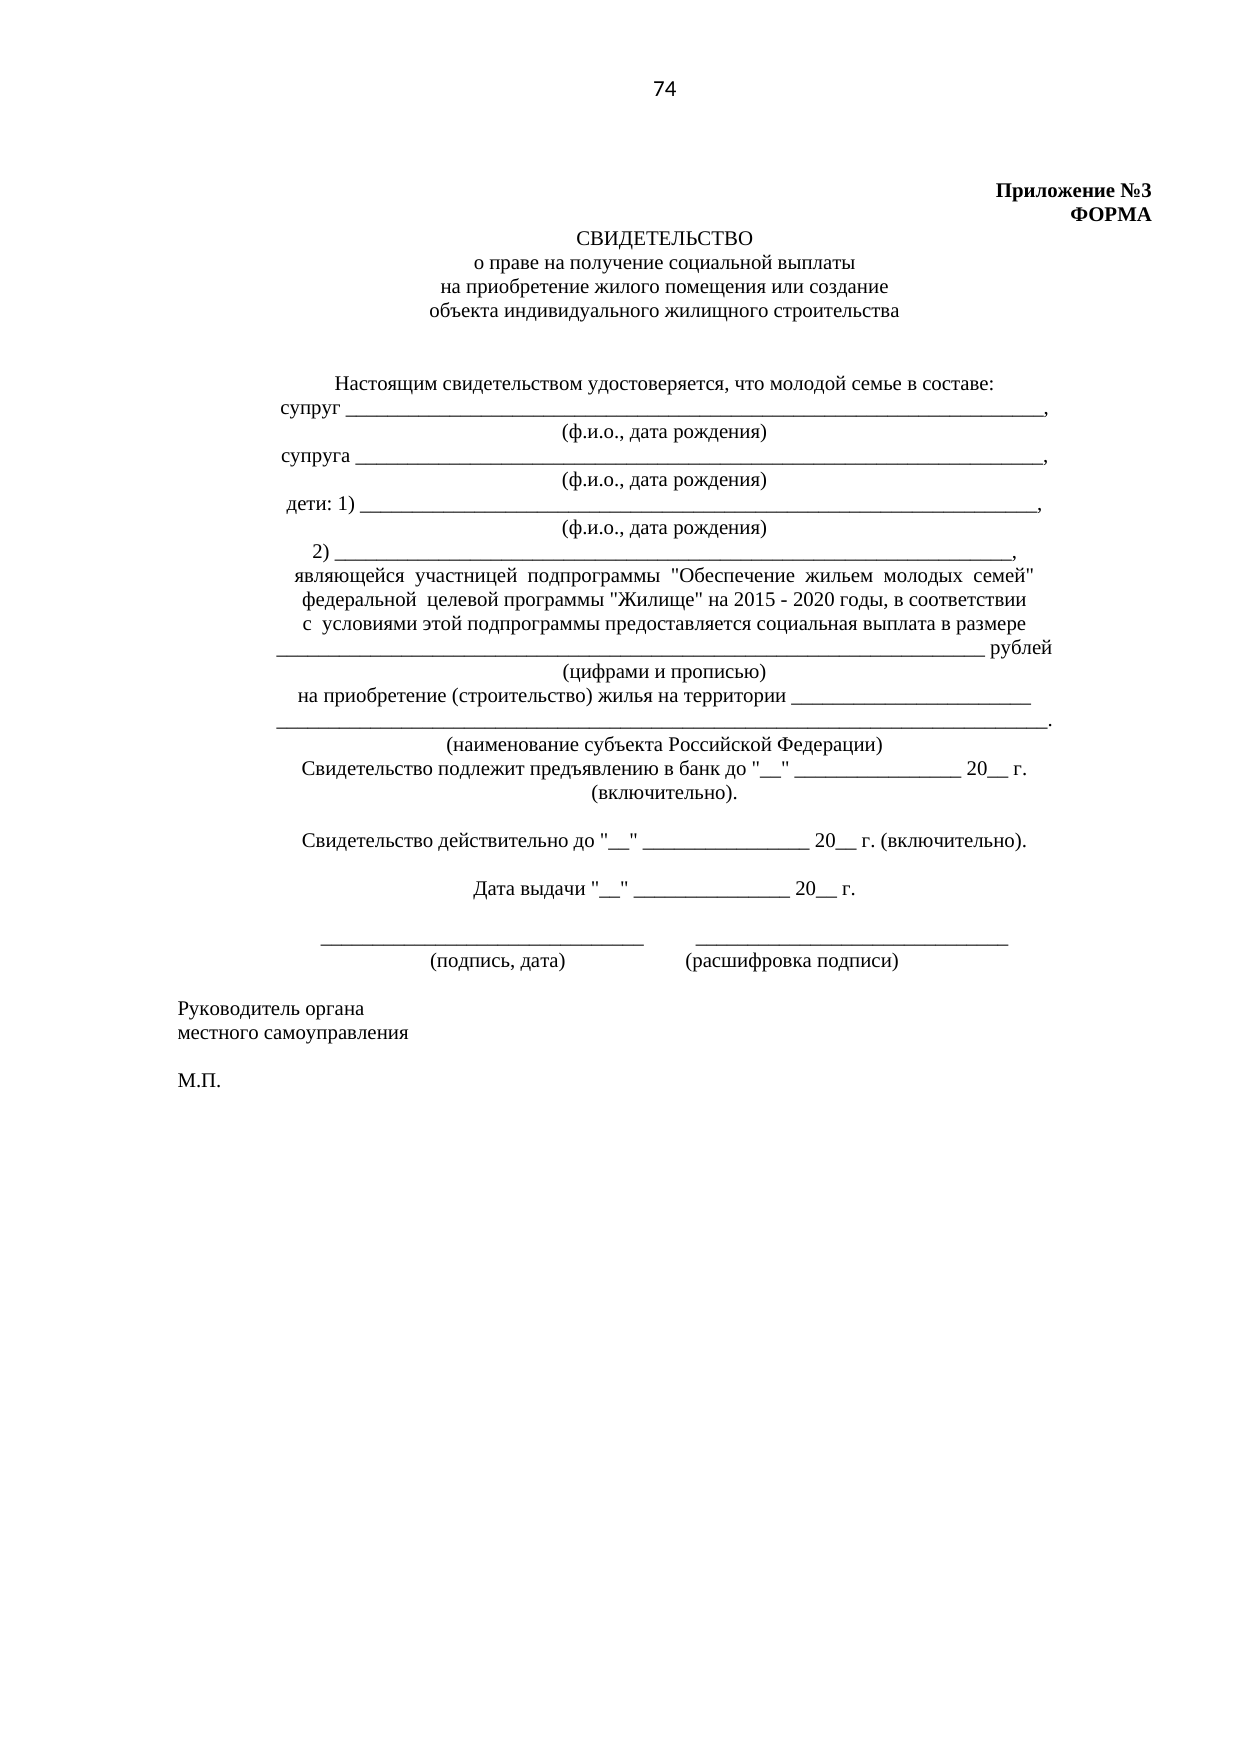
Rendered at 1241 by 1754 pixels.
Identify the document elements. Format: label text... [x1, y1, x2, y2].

text объекта индивидуального жилищного строительства [177, 298, 1152, 322]
text ____________________________________________________________________ рублей [177, 635, 1152, 659]
text (ф.и.о., дата рождения) [177, 515, 1152, 539]
text М.П. [177, 1068, 1152, 1092]
text супруга __________________________________________________________________, [177, 443, 1152, 467]
text о праве на получение социальной выплаты [177, 250, 1152, 274]
text Настоящим свидетельством удостоверяется, что молодой семье в составе: [177, 371, 1152, 394]
text федеральной целевой программы "Жилище" на 2015 - 2020 годы, в соответствии [177, 587, 1152, 611]
text (ф.и.о., дата рождения) [177, 419, 1152, 443]
text Руководитель органа [177, 996, 1152, 1020]
text _______________________________ ______________________________ [177, 924, 1152, 948]
text являющейся участницей подпрограммы "Обеспечение жильем молодых семей" [177, 563, 1152, 587]
text местного самоуправления [177, 1020, 1152, 1044]
text 2) _________________________________________________________________, [177, 539, 1152, 563]
text Дата выдачи "__" _______________ 20__ г. [177, 876, 1152, 900]
text с условиями этой подпрограммы предоставляется социальная выплата в размере [177, 611, 1152, 635]
text (наименование субъекта Российской Федерации) [177, 731, 1152, 756]
text (подпись, дата) (расшифровка подписи) [177, 948, 1152, 972]
text Свидетельство подлежит предъявлению в банк до "__" ________________ 20__ г. [177, 756, 1152, 779]
text на приобретение (строительство) жилья на территории _______________________ [177, 683, 1152, 707]
text __________________________________________________________________________. [177, 707, 1152, 731]
text дети: 1) _________________________________________________________________, [177, 491, 1152, 515]
text ФОРМА [177, 202, 1152, 226]
text Свидетельство действительно до "__" ________________ 20__ г. (включительно). [177, 828, 1152, 852]
text на приобретение жилого помещения или создание [177, 274, 1152, 298]
text (ф.и.о., дата рождения) [177, 467, 1152, 491]
text (включительно). [177, 779, 1152, 804]
text СВИДЕТЕЛЬСТВО [177, 226, 1152, 250]
text (цифрами и прописью) [177, 659, 1152, 683]
text Приложение №3 [177, 178, 1152, 202]
text супруг ___________________________________________________________________, [177, 394, 1152, 419]
